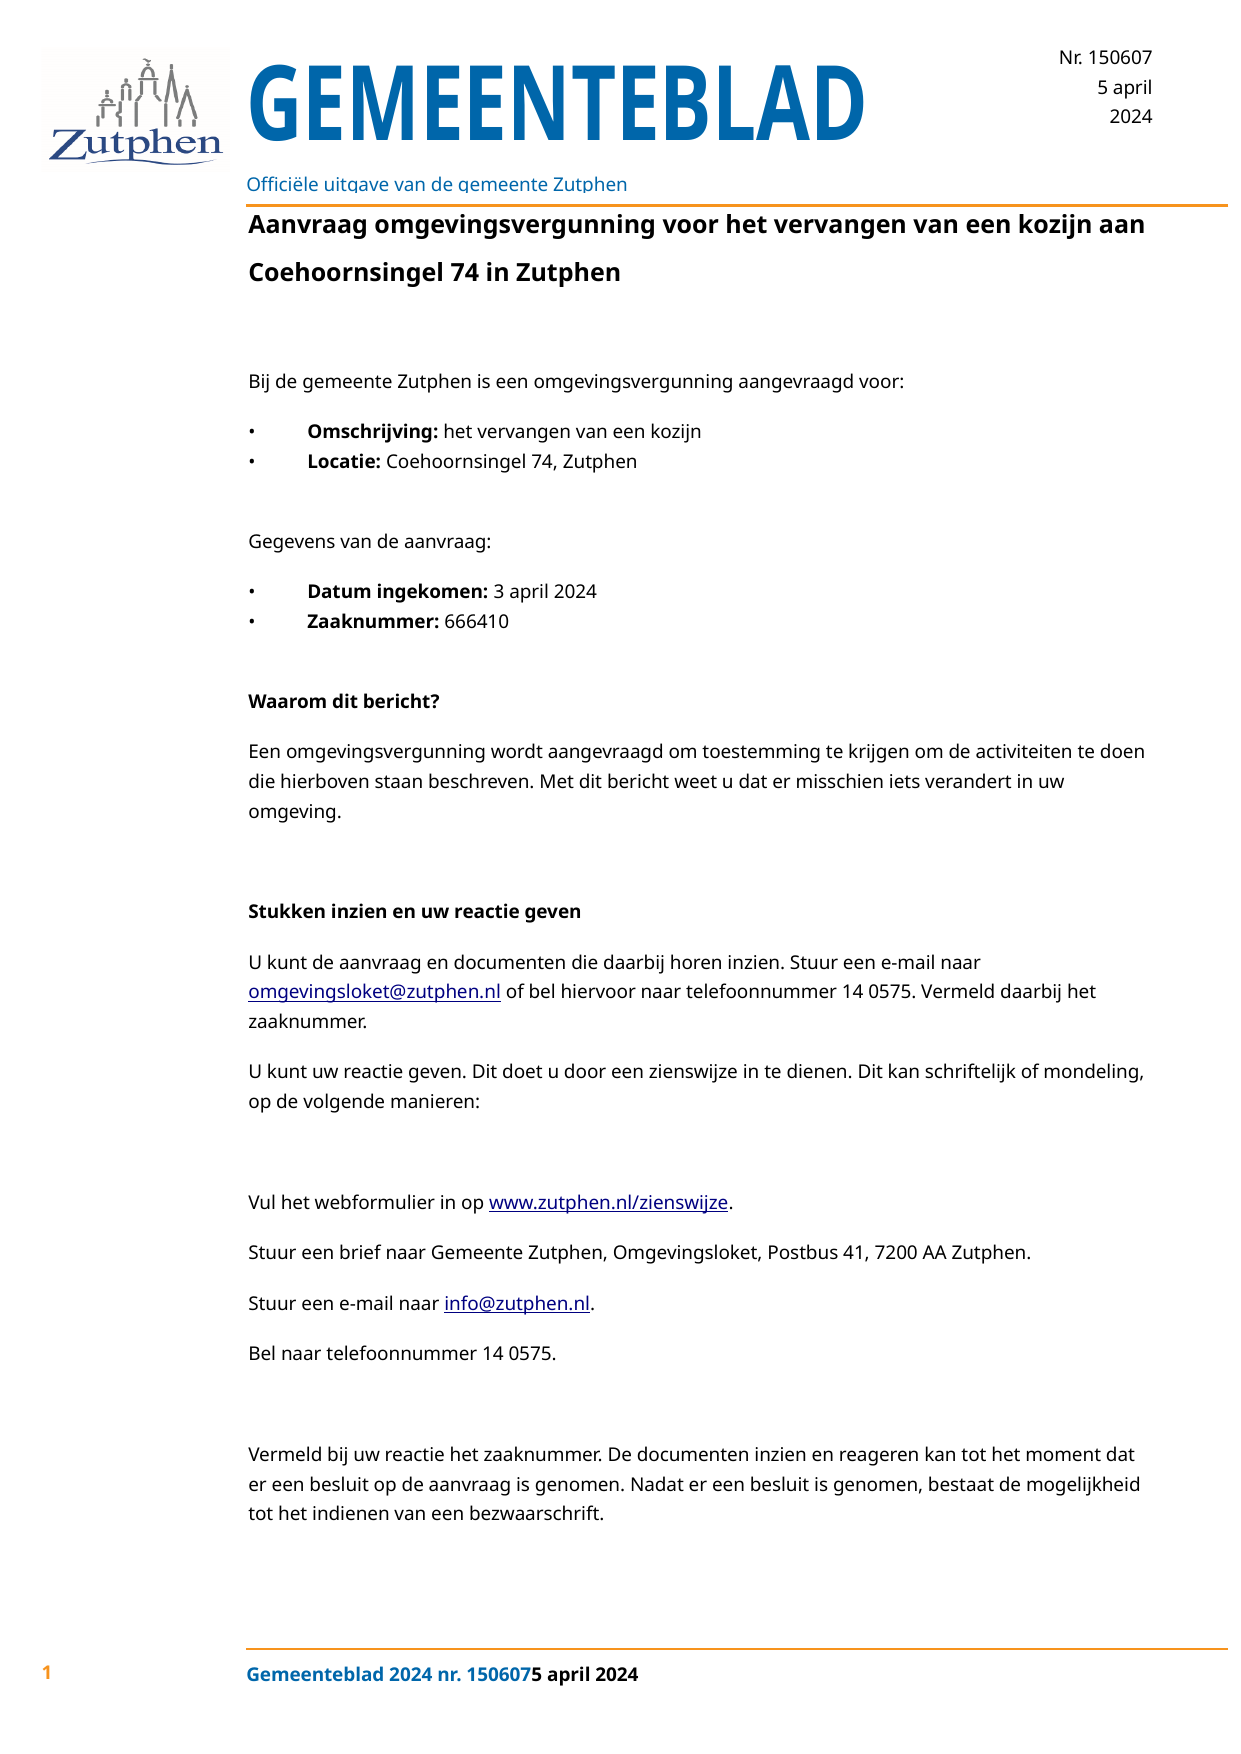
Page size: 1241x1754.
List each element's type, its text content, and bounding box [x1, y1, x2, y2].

text Vermeld bij uw reactie het zaaknummer. De documenten inzien en reageren kan tot het moment dat er een besluit op de aanvraag is genomen. Nadat er een besluit is genomen, bestaat de mogelijkheid tot het indienen van een bezwaarschrift. [248, 1441, 1152, 1526]
list Zaaknummer: 666410 [248, 608, 1152, 634]
text Waarom dit bericht? [248, 688, 1152, 714]
text Vul het webformulier in op www.zutphen.nl/zienswijze. [248, 1189, 1152, 1215]
text Stuur een brief naar Gemeente Zutphen, Omgevingsloket, Postbus 41, 7200 AA Zutphen. [248, 1239, 1152, 1265]
text Bel naar telefoonnummer 14 0575. [248, 1340, 1152, 1366]
list Omschrijving: het vervangen van een kozijn [248, 419, 1152, 444]
list Datum ingekomen: 3 april 2024 [248, 579, 1152, 604]
text Bij de gemeente Zutphen is een omgevingsvergunning aangevraagd voor: [248, 368, 1152, 394]
text U kunt de aanvraag en documenten die daarbij horen inzien. Stuur een e-mail naar omgevingsloket@zutphen.nl of bel hiervoor naar telefoonnummer 14 0575. Vermeld daarbij het zaaknummer. [248, 949, 1152, 1034]
text U kunt uw reactie geven. Dit doet u door een zienswijze in te dienen. Dit kan schriftelijk of mondeling, op de volgende manieren: [248, 1059, 1152, 1114]
text Stuur een e-mail naar info@zutphen.nl. [248, 1290, 1152, 1316]
text Stukken inzien en uw reactie geven [248, 899, 1152, 924]
text Gegevens van de aanvraag: [248, 528, 1152, 554]
list Locatie: Coehoornsingel 74, Zutphen [248, 448, 1152, 474]
picture [41, 47, 231, 172]
text Aanvraag omgevingsvergunning voor het vervangen van een kozijn aan Coehoornsingel 74 in Zutphen [248, 207, 1152, 288]
text Een omgevingsvergunning wordt aangevraagd om toestemming te krijgen om de activiteiten te doen die hierboven staan beschreven. Met dit bericht weet u dat er misschien iets verandert in uw omgeving. [248, 739, 1152, 824]
